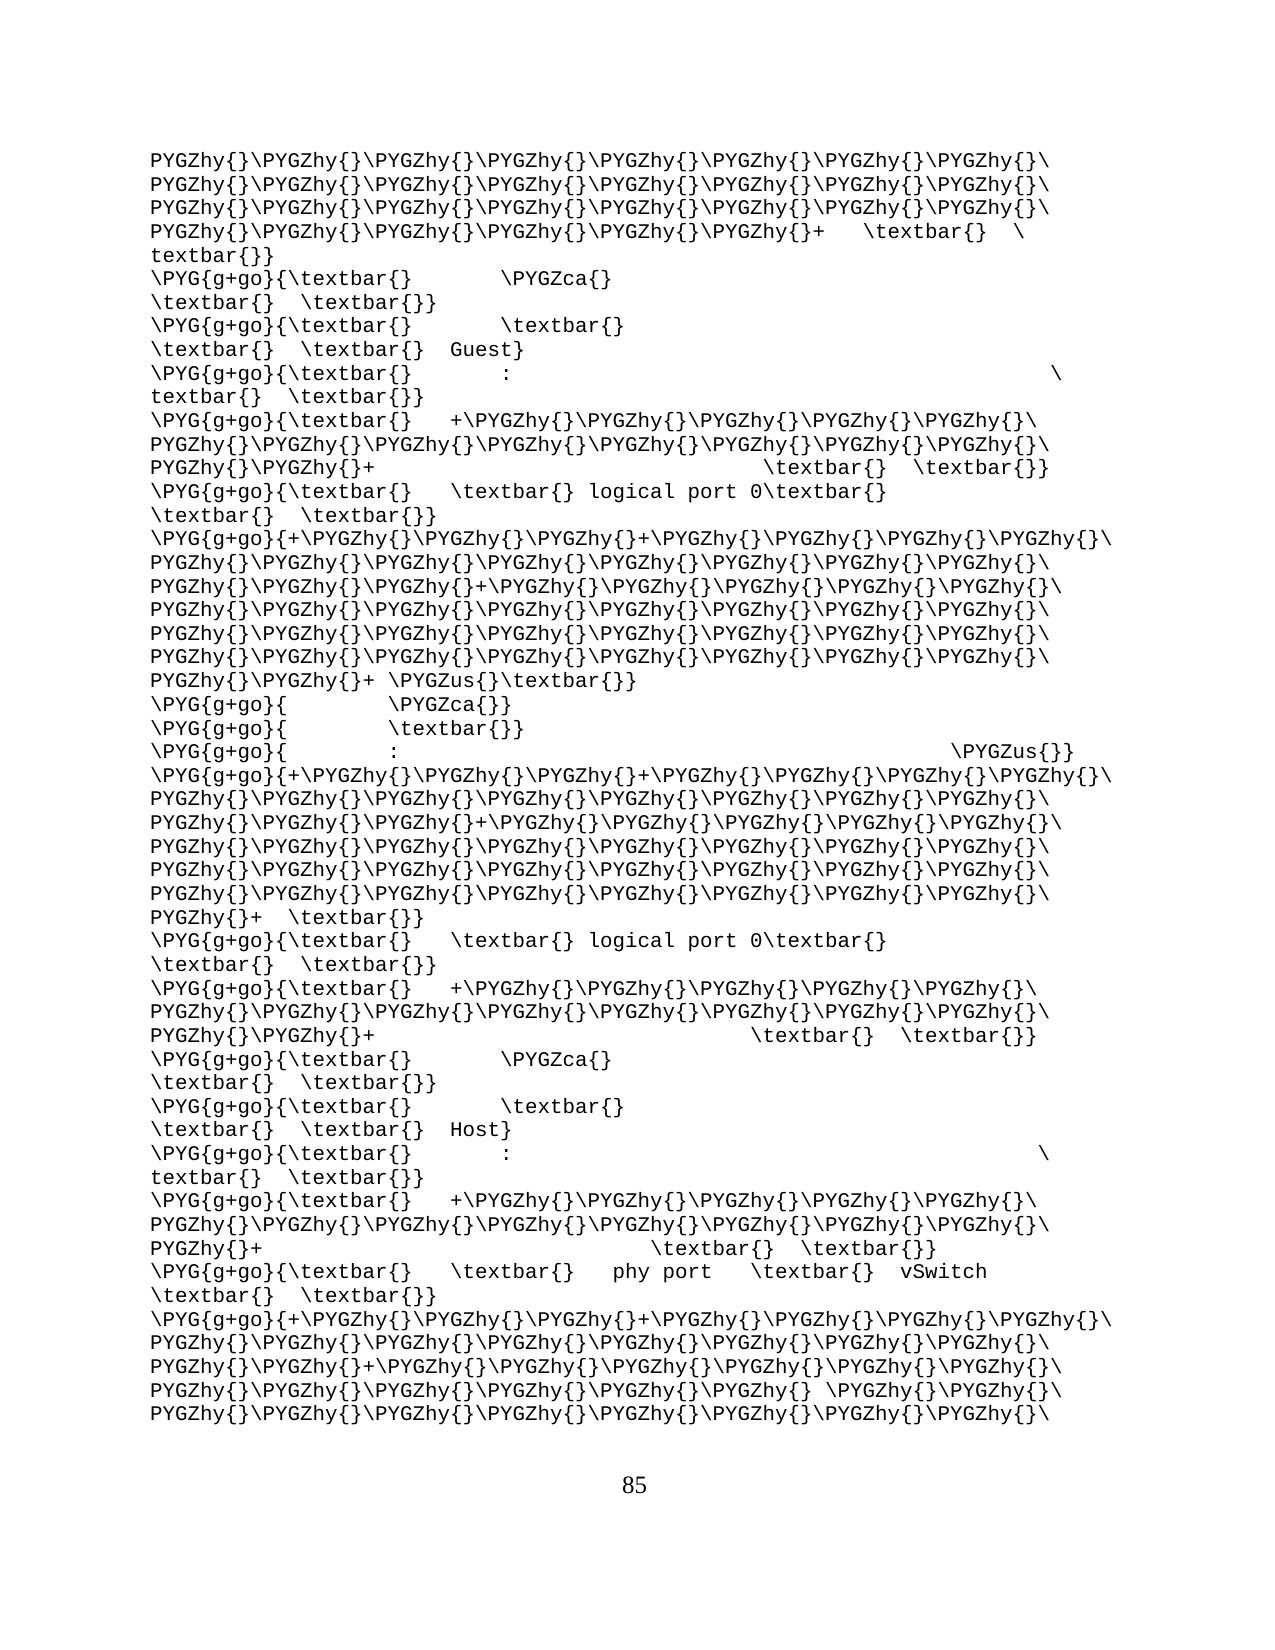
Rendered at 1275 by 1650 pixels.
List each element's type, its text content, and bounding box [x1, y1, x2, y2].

text \PYG{g+go}{\textbar{} \textbar{} \textbar{} \textbar{} Host} [150, 1096, 1125, 1143]
text \PYG{g+go}{\textbar{} +\PYGZhy{}\PYGZhy{}\PYGZhy{}\PYGZhy{}\PYGZhy{}\PYGZhy{}\PYGZhy{}\PYGZhy{}\PYGZhy{}\PYGZhy{}\PYGZhy{}\PYGZhy{}\PYGZhy{}\PYGZhy{}\PYGZhy{}+ \textbar{} \textbar{}} [150, 410, 1125, 481]
text \PYG{g+go}{+\PYGZhy{}\PYGZhy{}\PYGZhy{}+\PYGZhy{}\PYGZhy{}\PYGZhy{}\PYGZhy{}\PYGZhy{}\PYGZhy{}\PYGZhy{}\PYGZhy{}\PYGZhy{}\PYGZhy{}\PYGZhy{}\PYGZhy{}\PYGZhy{}\PYGZhy{}\PYGZhy{}+\PYGZhy{}\PYGZhy{}\PYGZhy{}\PYGZhy{}\PYGZhy{}\PYGZhy{}\PYGZhy{}\PYGZhy{}\PYGZhy{}\PYGZhy{}\PYGZhy{}\PYGZhy{}\PYGZhy{}\PYGZhy{}\PYGZhy{}\PYGZhy{}\PYGZhy{}\PYGZhy{}\PYGZhy{}\PYGZhy{}\PYGZhy{}\PYGZhy{}\PYGZhy{}\PYGZhy{}\PYGZhy{}\PYGZhy{}\PYGZhy{}\PYGZhy{}\PYGZhy{}\PYGZhy{}\PYGZhy{}+ \PYGZus{}\textbar{}} [150, 528, 1125, 694]
text \PYG{g+go}{+\PYGZhy{}\PYGZhy{}\PYGZhy{}+\PYGZhy{}\PYGZhy{}\PYGZhy{}\PYGZhy{}\PYGZhy{}\PYGZhy{}\PYGZhy{}\PYGZhy{}\PYGZhy{}\PYGZhy{}\PYGZhy{}\PYGZhy{}\PYGZhy{}\PYGZhy{}\PYGZhy{}+\PYGZhy{}\PYGZhy{}\PYGZhy{}\PYGZhy{}\PYGZhy{}\PYGZhy{}\PYGZhy{}\PYGZhy{}\PYGZhy{}\PYGZhy{}\PYGZhy{}\PYGZhy{}\PYGZhy{}\PYGZhy{}\PYGZhy{}\PYGZhy{}\PYGZhy{}\PYGZhy{}\PYGZhy{}\PYGZhy{}\PYGZhy{}\PYGZhy{}\PYGZhy{}\PYGZhy{}\PYGZhy{}\PYGZhy{}\PYGZhy{}\PYGZhy{}\PYGZhy{}\PYGZhy{}+ \textbar{}} [150, 765, 1125, 930]
text \PYG{g+go}{\textbar{} \PYGZca{} \textbar{} \textbar{}} [150, 1048, 1125, 1096]
text \PYG{g+go}{\textbar{} \textbar{} \textbar{} \textbar{} Guest} [150, 316, 1125, 363]
text \PYG{g+go}{\textbar{} : \textbar{} \textbar{}} [150, 363, 1125, 410]
text \PYG{g+go}{\textbar{} : \textbar{} \textbar{}} [150, 1143, 1125, 1190]
text \PYG{g+go}{\textbar{} +\PYGZhy{}\PYGZhy{}\PYGZhy{}\PYGZhy{}\PYGZhy{}\PYGZhy{}\PYGZhy{}\PYGZhy{}\PYGZhy{}\PYGZhy{}\PYGZhy{}\PYGZhy{}\PYGZhy{}\PYGZhy{}\PYGZhy{}+ \textbar{} \textbar{}} [150, 978, 1125, 1048]
text \PYG{g+go}{ \PYGZca{}} [150, 694, 1125, 717]
text \PYG{g+go}{ \textbar{}} [150, 717, 1125, 741]
text \PYG{g+go}{\textbar{} +\PYGZhy{}\PYGZhy{}\PYGZhy{}\PYGZhy{}\PYGZhy{}\PYGZhy{}\PYGZhy{}\PYGZhy{}\PYGZhy{}\PYGZhy{}\PYGZhy{}\PYGZhy{}\PYGZhy{}\PYGZhy{}+ \textbar{} \textbar{}} [150, 1190, 1125, 1261]
text \PYG{g+go}{\textbar{} \textbar{} phy port \textbar{} vSwitch \textbar{} \textbar{}} [150, 1261, 1125, 1309]
text \PYG{g+go}{\textbar{} \PYGZca{} \textbar{} \textbar{}} [150, 268, 1125, 316]
text \PYG{g+go}{\textbar{} \textbar{} logical port 0\textbar{} \textbar{} \textbar{}} [150, 930, 1125, 978]
text PYGZhy{}\PYGZhy{}\PYGZhy{}\PYGZhy{}\PYGZhy{}\PYGZhy{}\PYGZhy{}\PYGZhy{}\PYGZhy{}\PYGZhy{}\PYGZhy{}\PYGZhy{}\PYGZhy{}\PYGZhy{}\PYGZhy{}\PYGZhy{}\PYGZhy{}\PYGZhy{}\PYGZhy{}\PYGZhy{}\PYGZhy{}\PYGZhy{}\PYGZhy{}\PYGZhy{}\PYGZhy{}\PYGZhy{}\PYGZhy{}\PYGZhy{}\PYGZhy{}\PYGZhy{}+ \textbar{} \textbar{}} [150, 150, 1125, 268]
text \PYG{g+go}{+\PYGZhy{}\PYGZhy{}\PYGZhy{}+\PYGZhy{}\PYGZhy{}\PYGZhy{}\PYGZhy{}\PYGZhy{}\PYGZhy{}\PYGZhy{}\PYGZhy{}\PYGZhy{}\PYGZhy{}\PYGZhy{}\PYGZhy{}\PYGZhy{}\PYGZhy{}+\PYGZhy{}\PYGZhy{}\PYGZhy{}\PYGZhy{}\PYGZhy{}\PYGZhy{}\PYGZhy{}\PYGZhy{}\PYGZhy{}\PYGZhy{}\PYGZhy{}\PYGZhy{} \PYGZhy{}\PYGZhy{}\PYGZhy{}\PYGZhy{}\PYGZhy{}\PYGZhy{}\PYGZhy{}\PYGZhy{}\PYGZhy{}\PYGZhy{}\ [150, 1309, 1125, 1427]
text \PYG{g+go}{ : \PYGZus{}} [150, 741, 1125, 765]
text \PYG{g+go}{\textbar{} \textbar{} logical port 0\textbar{} \textbar{} \textbar{}} [150, 481, 1125, 528]
